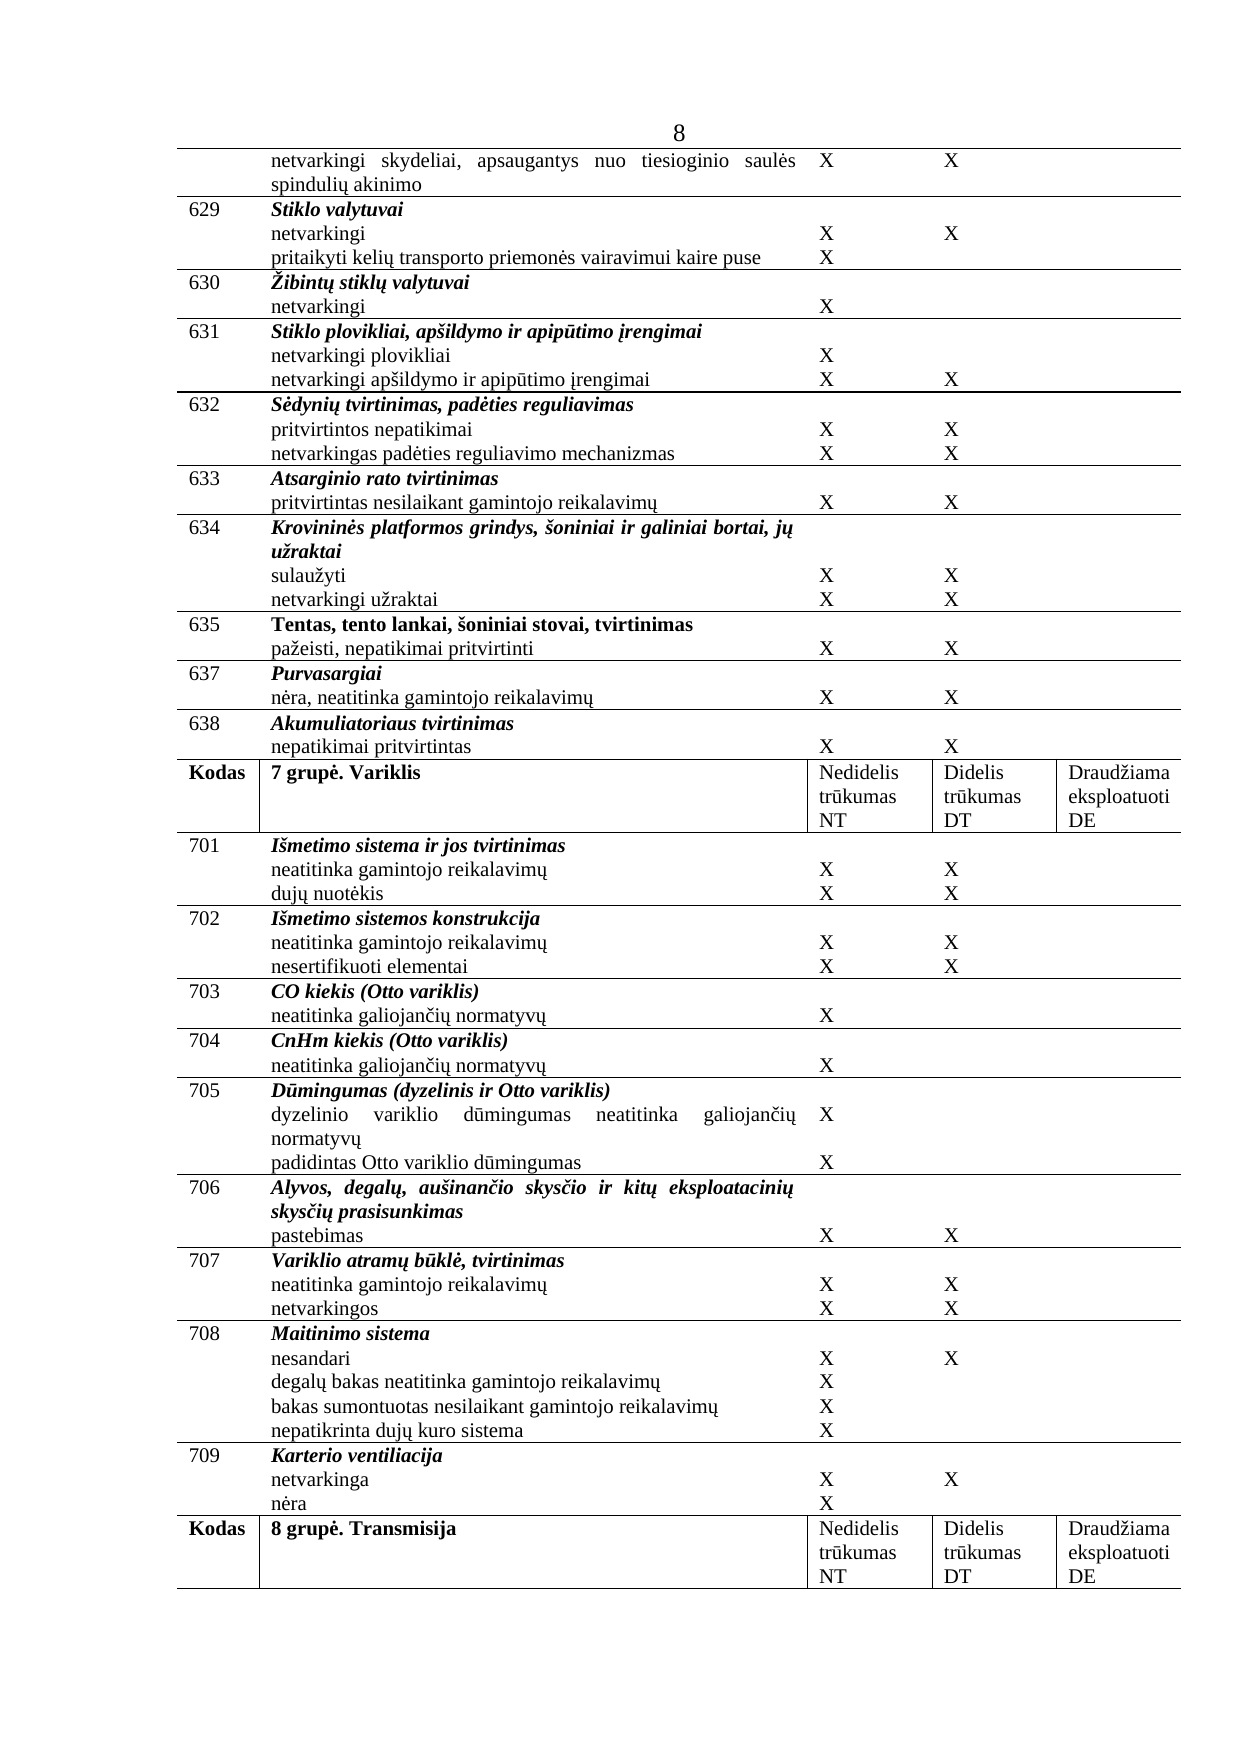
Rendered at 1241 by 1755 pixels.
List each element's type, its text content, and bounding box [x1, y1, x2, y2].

table_cell [933, 1491, 1057, 1515]
table_cell 702 [177, 906, 259, 930]
table_cell [933, 661, 1057, 685]
table_cell [933, 1370, 1057, 1393]
table_cell [1057, 515, 1181, 563]
table_cell [1057, 857, 1181, 881]
table_cell [177, 735, 259, 758]
table_cell [1057, 1418, 1181, 1442]
table_cell [933, 1003, 1057, 1027]
table_cell X [808, 1150, 932, 1174]
table_cell [1057, 1394, 1181, 1418]
table_cell X [808, 563, 932, 587]
table_cell [177, 245, 259, 269]
table_cell 706 [177, 1175, 259, 1223]
table_cell [1057, 343, 1181, 367]
table_cell 708 [177, 1321, 259, 1345]
table_cell [933, 1175, 1057, 1223]
table_cell Draudžiama eksploatuoti DE [1057, 1516, 1181, 1588]
table_cell [933, 979, 1057, 1003]
table_cell Išmetimo sistemos konstrukcija [260, 906, 808, 930]
table_cell X [808, 1345, 932, 1369]
table_cell [808, 1443, 932, 1467]
table_cell X [808, 149, 932, 196]
table_cell [933, 1418, 1057, 1442]
table_cell [1057, 612, 1181, 636]
table_cell [933, 294, 1057, 318]
table_cell [177, 149, 259, 196]
table_cell [1057, 1150, 1181, 1174]
table_cell Dūmingumas (dyzelinis ir Otto variklis) [260, 1078, 808, 1102]
table_cell 705 [177, 1078, 259, 1102]
table_cell neatitinka gamintojo reikalavimų [260, 1272, 808, 1296]
table_cell [177, 1296, 259, 1320]
table_cell 637 [177, 661, 259, 685]
table_cell padidintas Otto variklio dūmingumas [260, 1150, 808, 1174]
table_cell Tentas, tento lankai, šoniniai stovai, tvirtinimas [260, 612, 808, 636]
table_cell netvarkingi [260, 221, 808, 245]
table_cell Maitinimo sistema [260, 1321, 808, 1345]
table_cell X [933, 1223, 1057, 1247]
table_cell 638 [177, 710, 259, 734]
table_cell [1057, 149, 1181, 196]
table_cell [177, 685, 259, 709]
table_cell 629 [177, 197, 259, 221]
table_cell X [808, 685, 932, 709]
table_cell X [933, 685, 1057, 709]
table_cell pritvirtintos nepatikimai [260, 416, 808, 441]
table_cell [177, 1272, 259, 1296]
table_cell X [933, 735, 1057, 758]
table_cell [177, 1345, 259, 1369]
table_cell Didelis trūkumas DT [933, 760, 1056, 832]
table_cell [177, 954, 259, 978]
table_cell [1057, 587, 1181, 611]
table_cell [1057, 710, 1181, 734]
table_cell [1057, 636, 1181, 660]
table_cell [1057, 833, 1181, 857]
table_cell [1057, 416, 1181, 441]
table_cell [808, 1175, 932, 1223]
table_cell [1057, 294, 1181, 318]
table_cell [1057, 1175, 1181, 1223]
table_cell Purvasargiai [260, 661, 808, 685]
table_cell [1057, 441, 1181, 464]
table_cell [177, 1394, 259, 1418]
table_cell [1057, 1321, 1181, 1345]
table_cell [808, 515, 932, 563]
table_cell pažeisti, nepatikimai pritvirtinti [260, 636, 808, 660]
table_cell [933, 612, 1057, 636]
table_cell X [933, 1345, 1057, 1369]
table_cell [808, 319, 932, 343]
table_cell [933, 515, 1057, 563]
table_cell neatitinka gamintojo reikalavimų [260, 930, 808, 954]
table_cell 704 [177, 1029, 259, 1052]
table_cell X [808, 1272, 932, 1296]
table_cell [1057, 197, 1181, 221]
table_cell X [808, 1102, 932, 1150]
table_cell X [808, 1394, 932, 1418]
table_cell [933, 1394, 1057, 1418]
table_cell [1057, 1491, 1181, 1515]
table_cell 707 [177, 1248, 259, 1272]
table_cell [1057, 1443, 1181, 1467]
table_cell [177, 636, 259, 660]
table_cell pritaikyti kelių transporto priemonės vairavimui kaire puse [260, 245, 808, 269]
table_cell X [933, 221, 1057, 245]
table_cell X [933, 563, 1057, 587]
table_cell [177, 563, 259, 587]
table_cell [177, 1491, 259, 1515]
table_cell pastebimas [260, 1223, 808, 1247]
table_cell [933, 1150, 1057, 1174]
table_cell Žibintų stiklų valytuvai [260, 270, 808, 294]
table_cell X [808, 636, 932, 660]
table_cell [177, 1223, 259, 1247]
table_cell X [933, 416, 1057, 441]
table_cell bakas sumontuotas nesilaikant gamintojo reikalavimų [260, 1394, 808, 1418]
table_cell [1057, 1102, 1181, 1150]
table_cell [808, 466, 932, 490]
table_cell [1057, 1296, 1181, 1320]
table_cell [177, 587, 259, 611]
table_cell [1057, 270, 1181, 294]
table_cell [1057, 490, 1181, 514]
table_cell X [933, 441, 1057, 464]
table_cell [177, 1370, 259, 1393]
table_cell X [808, 1053, 932, 1077]
table_cell 635 [177, 612, 259, 636]
table_cell nepatikrinta dujų kuro sistema [260, 1418, 808, 1442]
table_cell [177, 930, 259, 954]
table_cell X [933, 930, 1057, 954]
table_cell X [933, 636, 1057, 660]
table_cell [1057, 1003, 1181, 1027]
table_cell X [808, 490, 932, 514]
table_cell [177, 1102, 259, 1150]
table_cell Karterio ventiliacija [260, 1443, 808, 1467]
table_cell [1057, 221, 1181, 245]
table_cell [808, 1029, 932, 1052]
table_cell [177, 1053, 259, 1077]
table_cell 8 grupė. Transmisija [260, 1516, 807, 1588]
table_cell [808, 270, 932, 294]
table_cell netvarkingi apšildymo ir apipūtimo įrengimai [260, 367, 808, 391]
table_cell [1057, 661, 1181, 685]
table_cell [1057, 1053, 1181, 1077]
table_cell Stiklo plovikliai, apšildymo ir apipūtimo įrengimai [260, 319, 808, 343]
table_cell X [933, 1467, 1057, 1491]
table_cell [933, 1443, 1057, 1467]
table_cell [1057, 1078, 1181, 1102]
table_cell [1057, 466, 1181, 490]
table_cell [1057, 1029, 1181, 1052]
table_cell Sėdynių tvirtinimas, padėties reguliavimas [260, 393, 808, 416]
table_cell Kodas [177, 1516, 259, 1588]
table_cell X [808, 367, 932, 391]
table_cell X [808, 1491, 932, 1515]
table_cell [1057, 245, 1181, 269]
table_cell [1057, 1345, 1181, 1369]
table_cell [177, 881, 259, 905]
table_cell [933, 245, 1057, 269]
table_cell X [933, 587, 1057, 611]
table_cell 631 [177, 319, 259, 343]
table_cell Stiklo valytuvai [260, 197, 808, 221]
table_cell X [808, 930, 932, 954]
table_cell X [933, 1296, 1057, 1320]
table_cell [1057, 1272, 1181, 1296]
table_cell X [808, 416, 932, 441]
table_cell X [808, 954, 932, 978]
table_cell [808, 612, 932, 636]
table_cell nėra, neatitinka gamintojo reikalavimų [260, 685, 808, 709]
table_cell degalų bakas neatitinka gamintojo reikalavimų [260, 1370, 808, 1393]
table_cell [177, 1467, 259, 1491]
table_cell [177, 490, 259, 514]
table_cell nėra [260, 1491, 808, 1515]
table_cell [1057, 954, 1181, 978]
table_cell [933, 710, 1057, 734]
table_cell pritvirtintas nesilaikant gamintojo reikalavimų [260, 490, 808, 514]
table_cell X [933, 954, 1057, 978]
table_cell [177, 1418, 259, 1442]
table_cell X [808, 245, 932, 269]
table_cell [177, 221, 259, 245]
table_cell X [808, 294, 932, 318]
table_cell sulaužyti [260, 563, 808, 587]
table_cell [933, 1321, 1057, 1345]
table_cell [177, 441, 259, 464]
table_cell 703 [177, 979, 259, 1003]
table_cell [1057, 1467, 1181, 1491]
table_cell Draudžiama eksploatuoti DE [1057, 760, 1181, 832]
table_cell 634 [177, 515, 259, 563]
table_cell X [933, 857, 1057, 881]
table_cell [933, 1248, 1057, 1272]
table_cell X [808, 735, 932, 758]
table_cell [808, 833, 932, 857]
table_cell X [808, 343, 932, 367]
table_cell X [808, 1296, 932, 1320]
table_cell X [808, 881, 932, 905]
table_cell netvarkingas padėties reguliavimo mechanizmas [260, 441, 808, 464]
table_cell neatitinka gamintojo reikalavimų [260, 857, 808, 881]
table_cell [1057, 881, 1181, 905]
table_cell Didelis trūkumas DT [933, 1516, 1056, 1588]
table_cell X [933, 149, 1057, 196]
table_cell neatitinka galiojančių normatyvų [260, 1053, 808, 1077]
table_cell [1057, 319, 1181, 343]
table_cell Akumuliatoriaus tvirtinimas [260, 710, 808, 734]
table_cell [1057, 393, 1181, 416]
table_cell 630 [177, 270, 259, 294]
table_cell Nedidelis trūkumas NT [808, 1516, 932, 1588]
table_cell X [933, 1272, 1057, 1296]
table_cell [177, 1003, 259, 1027]
table_cell [933, 466, 1057, 490]
table_cell 709 [177, 1443, 259, 1467]
table_cell Variklio atramų būklė, tvirtinimas [260, 1248, 808, 1272]
table_cell [1057, 367, 1181, 391]
table_cell X [808, 857, 932, 881]
table_cell 7 grupė. Variklis [260, 760, 807, 832]
table_cell [808, 197, 932, 221]
table_cell X [808, 1370, 932, 1393]
table_cell [933, 906, 1057, 930]
table_cell X [808, 587, 932, 611]
table_cell [177, 416, 259, 441]
table_cell dyzelinio variklio dūmingumas neatitinka galiojančių normatyvų [260, 1102, 808, 1150]
table_cell [808, 1078, 932, 1102]
table_cell [177, 857, 259, 881]
table_cell CnHm kiekis (Otto variklis) [260, 1029, 808, 1052]
table_cell [933, 1078, 1057, 1102]
table_cell [177, 367, 259, 391]
table_cell neatitinka galiojančių normatyvų [260, 1003, 808, 1027]
table_cell X [808, 221, 932, 245]
table_cell [933, 1053, 1057, 1077]
table_cell [933, 319, 1057, 343]
table_cell [1057, 735, 1181, 758]
table_cell [177, 1150, 259, 1174]
table_cell X [933, 367, 1057, 391]
table_cell [808, 393, 932, 416]
table_cell Atsarginio rato tvirtinimas [260, 466, 808, 490]
table_cell [808, 1321, 932, 1345]
table_cell [933, 393, 1057, 416]
table_cell 633 [177, 466, 259, 490]
table_cell [933, 1029, 1057, 1052]
table_cell Kodas [177, 760, 259, 832]
table_cell X [933, 490, 1057, 514]
table_cell nesertifikuoti elementai [260, 954, 808, 978]
table_cell [1057, 1370, 1181, 1393]
table_cell netvarkinga [260, 1467, 808, 1491]
table_cell 701 [177, 833, 259, 857]
table_cell [177, 294, 259, 318]
table_cell Krovininės platformos grindys, šoniniai ir galiniai bortai, jų užraktai [260, 515, 808, 563]
table_cell [808, 710, 932, 734]
table_cell netvarkingi skydeliai, apsaugantys nuo tiesioginio saulės spindulių akinimo [260, 149, 808, 196]
table_cell [1057, 685, 1181, 709]
table_cell netvarkingi [260, 294, 808, 318]
table_cell netvarkingi užraktai [260, 587, 808, 611]
table_cell [808, 1248, 932, 1272]
table_cell [808, 661, 932, 685]
table_cell [1057, 563, 1181, 587]
table_cell [1057, 1248, 1181, 1272]
table_cell Nedidelis trūkumas NT [808, 760, 932, 832]
table_cell [1057, 979, 1181, 1003]
table_cell [1057, 930, 1181, 954]
table_cell [933, 197, 1057, 221]
table_cell X [808, 1418, 932, 1442]
table_cell [933, 270, 1057, 294]
table_cell [933, 833, 1057, 857]
table_cell Alyvos, degalų, aušinančio skysčio ir kitų eksploatacinių skysčių prasisunkimas [260, 1175, 808, 1223]
table_cell nepatikimai pritvirtintas [260, 735, 808, 758]
table_cell X [808, 1467, 932, 1491]
table_cell X [808, 441, 932, 464]
table_cell 632 [177, 393, 259, 416]
table_cell X [933, 881, 1057, 905]
table_cell [933, 343, 1057, 367]
table_cell nesandari [260, 1345, 808, 1369]
table_cell netvarkingi plovikliai [260, 343, 808, 367]
table_cell CO kiekis (Otto variklis) [260, 979, 808, 1003]
table_cell X [808, 1223, 932, 1247]
table_cell [177, 343, 259, 367]
table_cell [933, 1102, 1057, 1150]
table_cell [1057, 1223, 1181, 1247]
table_cell netvarkingos [260, 1296, 808, 1320]
table_cell X [808, 1003, 932, 1027]
table_cell [808, 906, 932, 930]
table_cell dujų nuotėkis [260, 881, 808, 905]
table_cell [1057, 906, 1181, 930]
table_cell [808, 979, 932, 1003]
table_cell Išmetimo sistema ir jos tvirtinimas [260, 833, 808, 857]
